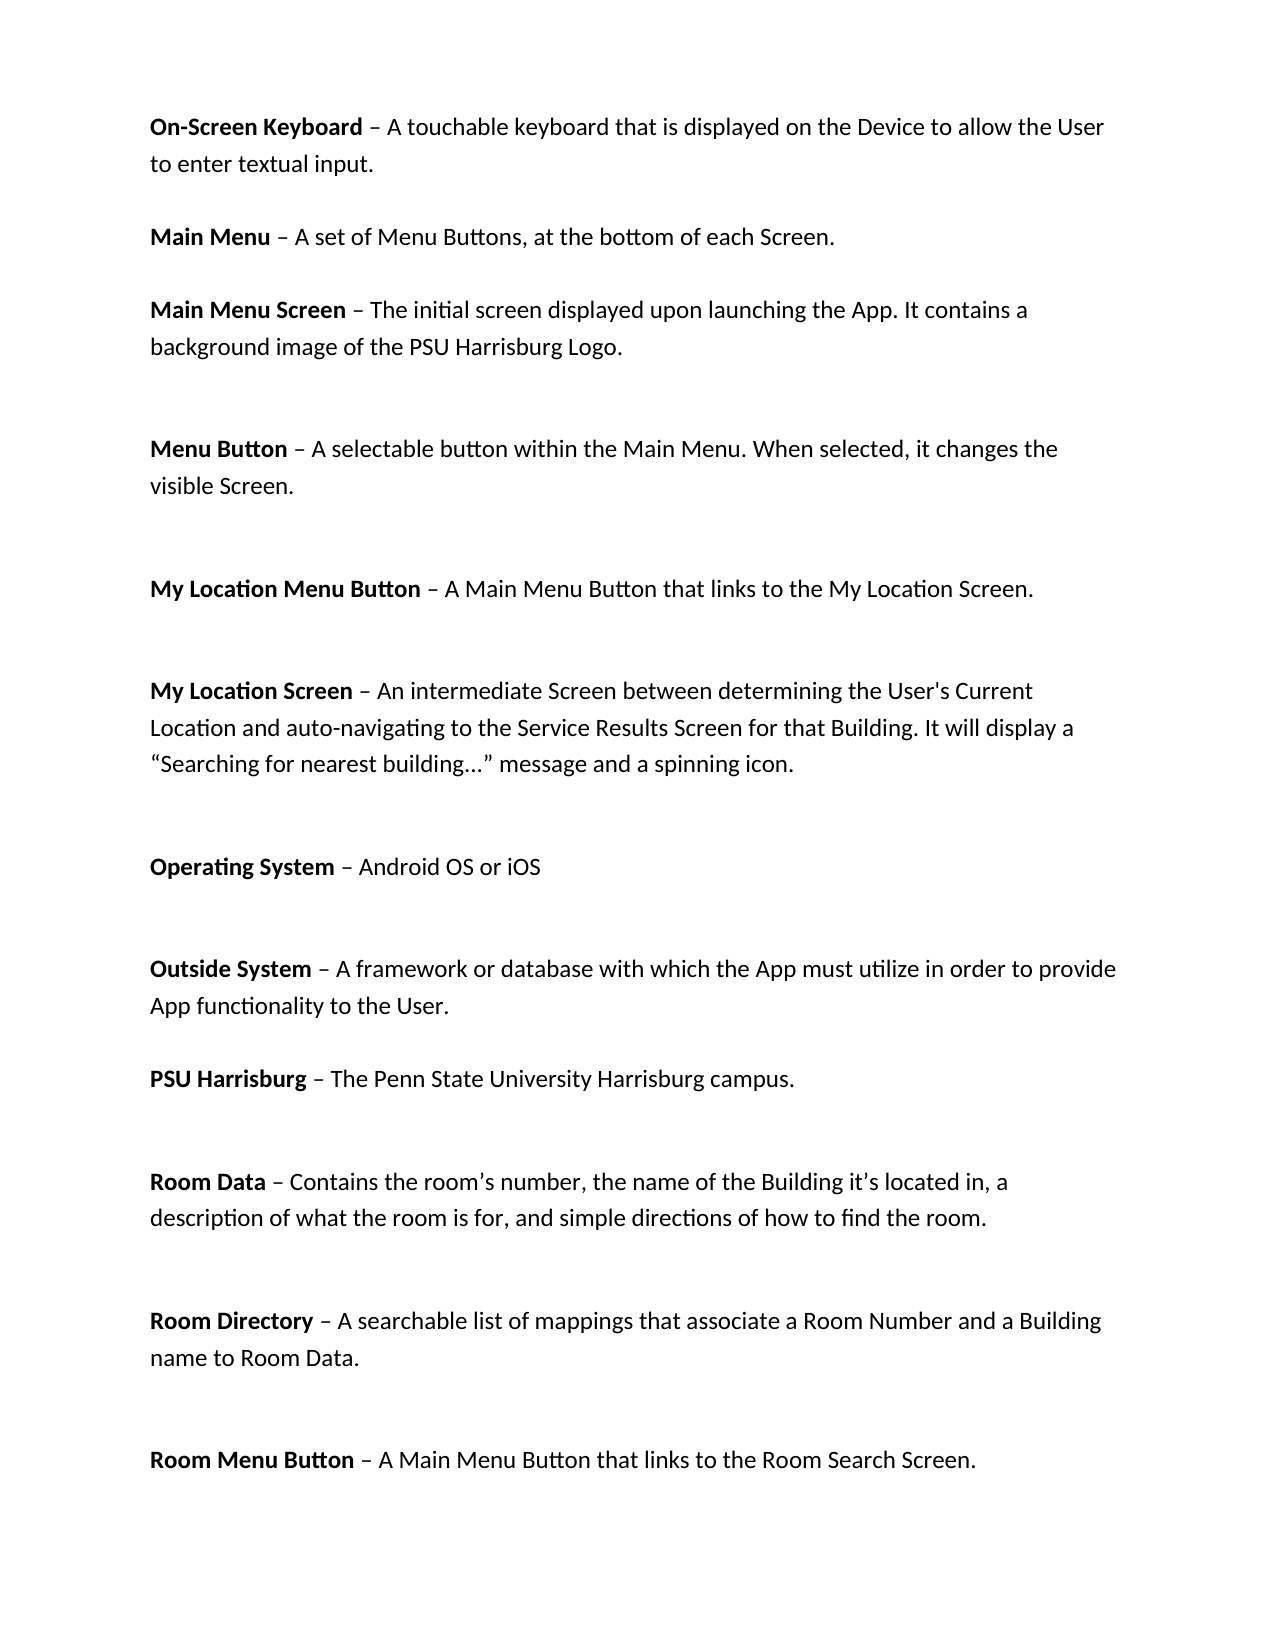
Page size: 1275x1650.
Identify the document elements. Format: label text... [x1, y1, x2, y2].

text Outside System – A framework or database with which the App must utilize in order to provide App functionality to the User. [150, 954, 1125, 1021]
text Room Directory – A searchable list of mappings that associate a Room Number and a Building name to Room Data. [150, 1305, 1125, 1372]
text Main Menu Screen – The initial screen displayed upon launching the App. It contains a background image of the PSU Harrisburg Logo. [150, 294, 1125, 361]
text Menu Button – A selectable button within the Main Menu. When selected, it changes the visible Screen. [150, 433, 1125, 501]
text On-Screen Keyboard – A touchable keyboard that is displayed on the Device to allow the User to enter textual input. [150, 112, 1125, 179]
text Room Data – Contains the room’s number, the name of the Building it’s located in, a description of what the room is for, and simple directions of how to find the room. [150, 1166, 1125, 1233]
text Room Menu Button – A Main Menu Button that links to the Room Search Screen. [150, 1444, 1125, 1475]
text PSU Harrisburg – The Penn State University Harrisburg campus. [150, 1063, 1125, 1094]
text Main Menu – A set of Menu Buttons, at the bottom of each Screen. [150, 221, 1125, 252]
text My Location Menu Button – A Main Menu Button that links to the My Location Screen. [150, 573, 1125, 603]
text My Location Screen – An intermediate Screen between determining the User's Current Location and auto-navigating to the Service Results Screen for that Building. It will display a “Searching for nearest building...” message and a spinning icon. [150, 675, 1125, 779]
text Operating System – Android OS or iOS [150, 851, 1125, 882]
